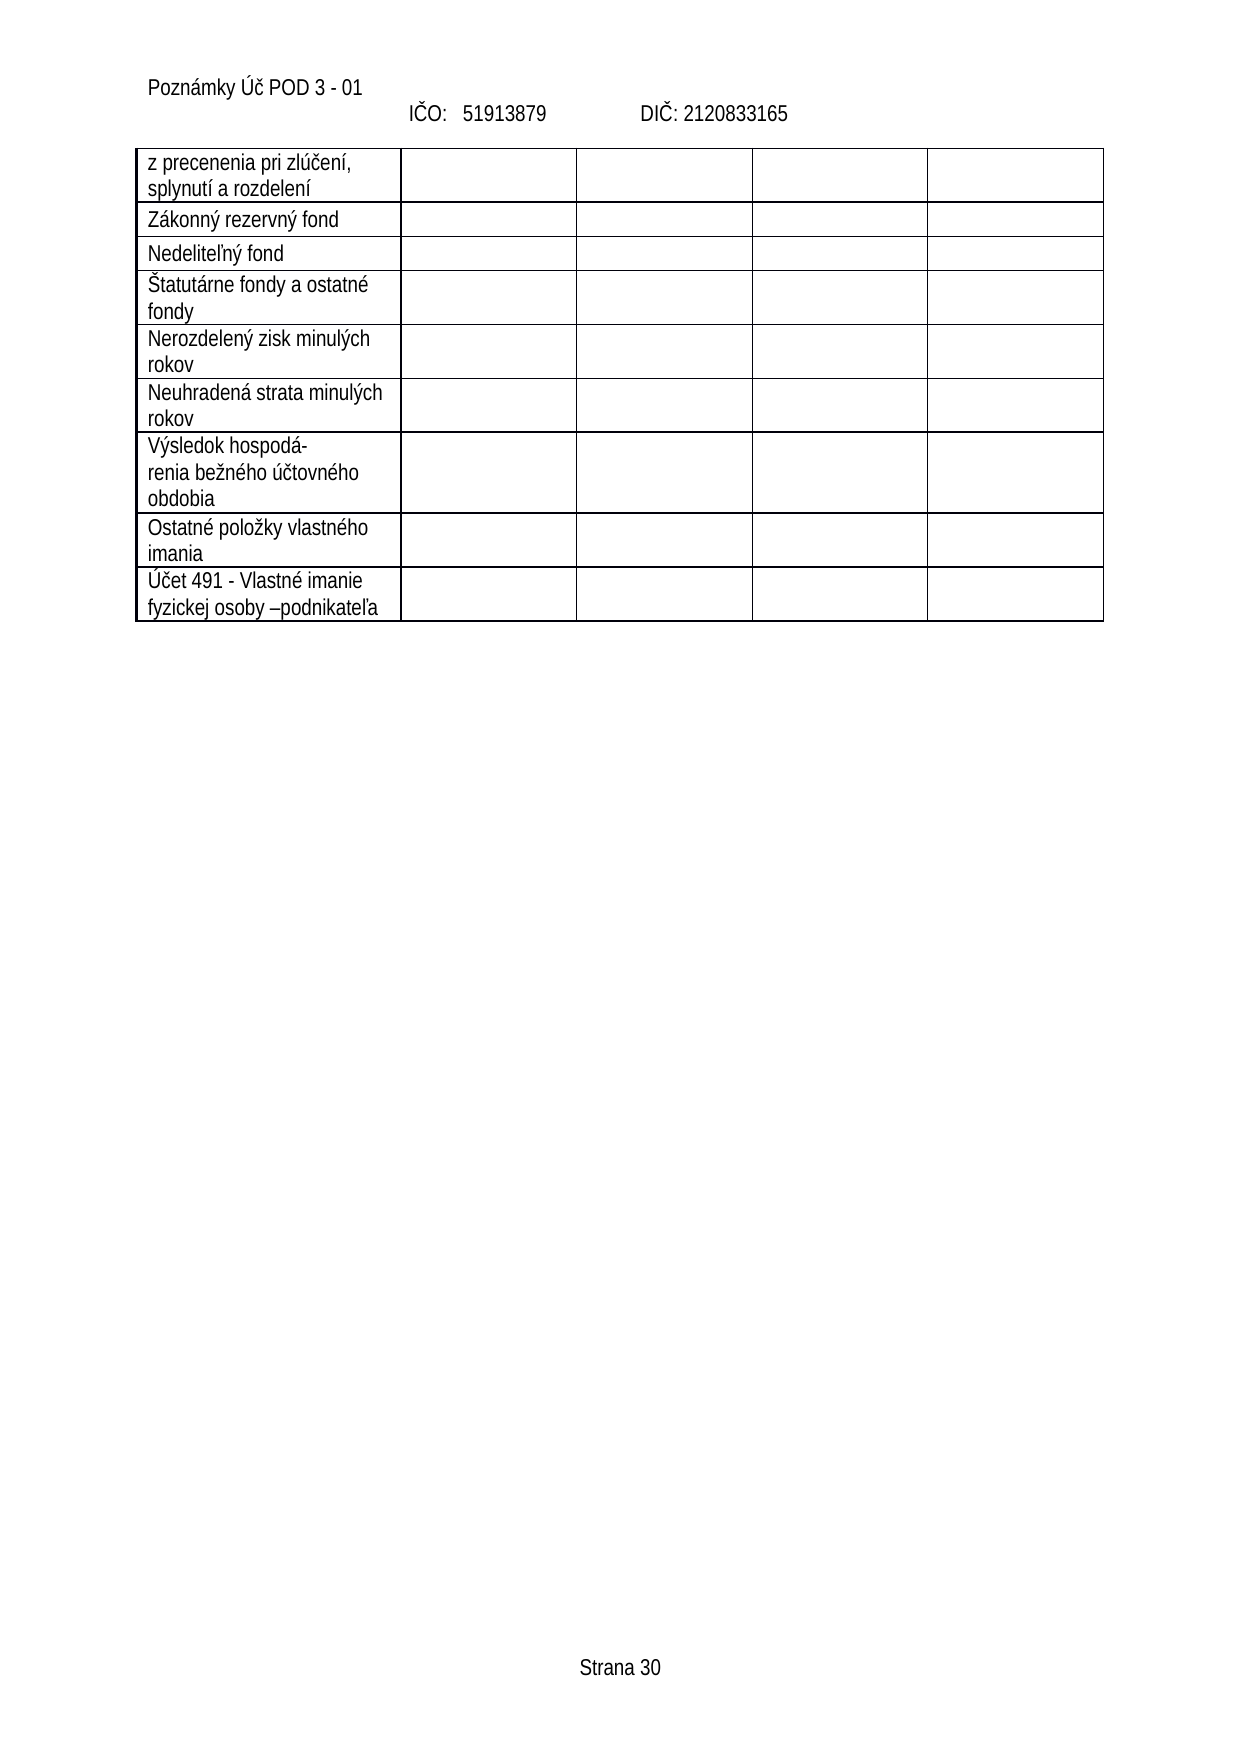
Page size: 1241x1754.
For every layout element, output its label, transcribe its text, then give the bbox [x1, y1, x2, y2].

table_cell Ostatné položky vlastného imania [138, 514, 400, 566]
table_cell [577, 149, 752, 201]
table_cell [753, 514, 927, 566]
table_cell [402, 203, 576, 236]
table_cell Neuhradená strata minulých rokov [138, 379, 400, 431]
table_cell [928, 203, 1103, 236]
table_cell [577, 325, 752, 378]
table_cell z precenenia pri zlúčení, splynutí a rozdelení [138, 149, 400, 201]
table_cell [402, 325, 576, 378]
table_cell [402, 149, 576, 201]
table_cell [928, 379, 1103, 431]
table_cell [928, 237, 1103, 270]
table_cell Účet 491 - Vlastné imanie fyzickej osoby –podnikateľa [138, 568, 400, 620]
table_cell [402, 379, 576, 431]
table_cell [928, 325, 1103, 378]
table_cell Zákonný rezervný fond [138, 203, 400, 236]
table_cell [753, 433, 927, 512]
table_cell [753, 203, 927, 236]
table_cell Štatutárne fondy a ostatné fondy [138, 271, 400, 324]
table_cell [928, 271, 1103, 324]
table_cell [577, 203, 752, 236]
table_cell [753, 237, 927, 270]
table_cell [928, 149, 1103, 201]
table_cell [402, 237, 576, 270]
table_cell [577, 237, 752, 270]
table_cell [577, 433, 752, 512]
table_cell [753, 149, 927, 201]
table_cell [928, 514, 1103, 566]
table_cell [928, 568, 1103, 620]
table_cell [402, 433, 576, 512]
table_cell [753, 568, 927, 620]
table_cell Nerozdelený zisk minulých rokov [138, 325, 400, 378]
table_cell [402, 271, 576, 324]
table_cell [577, 514, 752, 566]
table_cell [753, 379, 927, 431]
table_cell [928, 433, 1103, 512]
table_cell Výsledok hospodá-renia bežného účtovného obdobia [138, 433, 400, 512]
table_cell Nedeliteľný fond [138, 237, 400, 270]
table_cell [753, 325, 927, 378]
table_cell [577, 271, 752, 324]
table_cell [402, 514, 576, 566]
table_cell [577, 379, 752, 431]
table_cell [577, 568, 752, 620]
table_cell [402, 568, 576, 620]
table_cell [753, 271, 927, 324]
